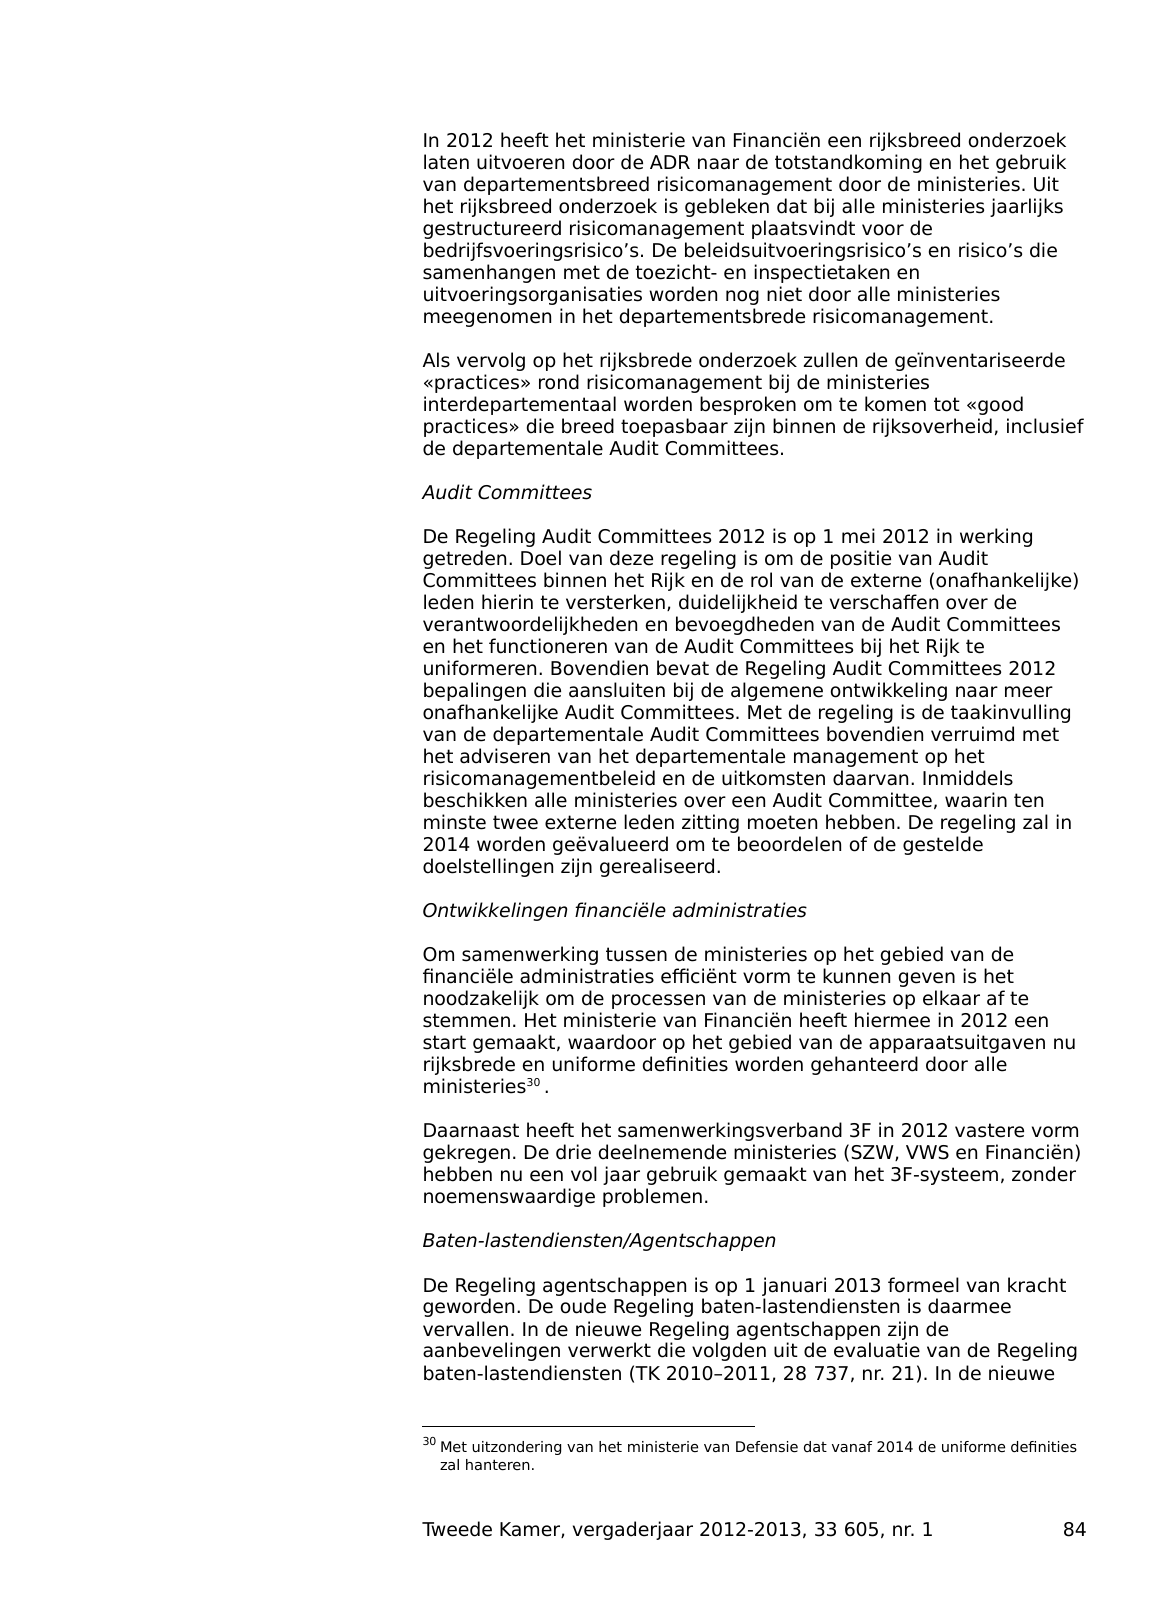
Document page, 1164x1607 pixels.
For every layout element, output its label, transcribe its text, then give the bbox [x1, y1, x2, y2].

text Als vervolg op het rijksbrede onderzoek zullen de geïnventariseerde «practices» rond risicomanagement bij de ministeries interdepartementaal worden besproken om te komen tot «good practices» die breed toepasbaar zijn binnen de rijksoverheid, inclusief de departementale Audit Committees. [422, 350, 1087, 460]
text Om samenwerking tussen de ministeries op het gebied van de financiële administraties efficiënt vorm te kunnen geven is het noodzakelijk om de processen van de ministeries op elkaar af te stemmen. Het ministerie van Financiën heeft hiermee in 2012 een start gemaakt, waardoor op het gebied van de apparaatsuitgaven nu rijksbrede en uniforme definities worden gehanteerd door alle ministeries. [422, 944, 1087, 1098]
text In 2012 heeft het ministerie van Financiën een rijksbreed onderzoek laten uitvoeren door de ADR naar de totstandkoming en het gebruik van departementsbreed risicomanagement door de ministeries. Uit het rijksbreed onderzoek is gebleken dat bij alle ministeries jaarlijks gestructureerd risicomanagement plaatsvindt voor de bedrijfsvoeringsrisico’s. De beleidsuitvoeringsrisico’s en risico’s die samenhangen met de toezicht- en inspectietaken en uitvoeringsorganisaties worden nog niet door alle ministeries meegenomen in het departementsbrede risicomanagement. [422, 130, 1087, 328]
subtitle Audit Committees [422, 482, 1087, 504]
text De Regeling agentschappen is op 1 januari 2013 formeel van kracht geworden. De oude Regeling baten-lastendiensten is daarmee vervallen. In de nieuwe Regeling agentschappen zijn de aanbevelingen verwerkt die volgden uit de evaluatie van de Regeling baten-lastendiensten (TK 2010–2011, 28 737, nr. 21). In de nieuwe [422, 1274, 1087, 1384]
text De Regeling Audit Committees 2012 is op 1 mei 2012 in werking getreden. Doel van deze regeling is om de positie van Audit Committees binnen het Rijk en de rol van de externe (onafhankelijke) leden hierin te versterken, duidelijkheid te verschaffen over de verantwoordelijkheden en bevoegdheden van de Audit Committees en het functioneren van de Audit Committees bij het Rijk te uniformeren. Bovendien bevat de Regeling Audit Committees 2012 bepalingen die aansluiten bij de algemene ontwikkeling naar meer onafhankelijke Audit Committees. Met de regeling is de taakinvulling van de departementale Audit Committees bovendien verruimd met het adviseren van het departementale management op het risicomanagementbeleid en de uitkomsten daarvan. Inmiddels beschikken alle ministeries over een Audit Committee, waarin ten minste twee externe leden zitting moeten hebben. De regeling zal in 2014 worden geëvalueerd om te beoordelen of de gestelde doelstellingen zijn gerealiseerd. [422, 526, 1087, 878]
subtitle Ontwikkelingen financiële administraties [422, 900, 1087, 922]
subtitle Baten-lastendiensten/Agentschappen [422, 1230, 1087, 1252]
text Daarnaast heeft het samenwerkingsverband 3F in 2012 vastere vorm gekregen. De drie deelnemende ministeries (SZW, VWS en Financiën) hebben nu een vol jaar gebruik gemaakt van het 3F-systeem, zonder noemenswaardige problemen. [422, 1120, 1087, 1208]
text Met uitzondering van het ministerie van Defensie dat vanaf 2014 de uniforme definities zal hanteren. [422, 1435, 1087, 1474]
